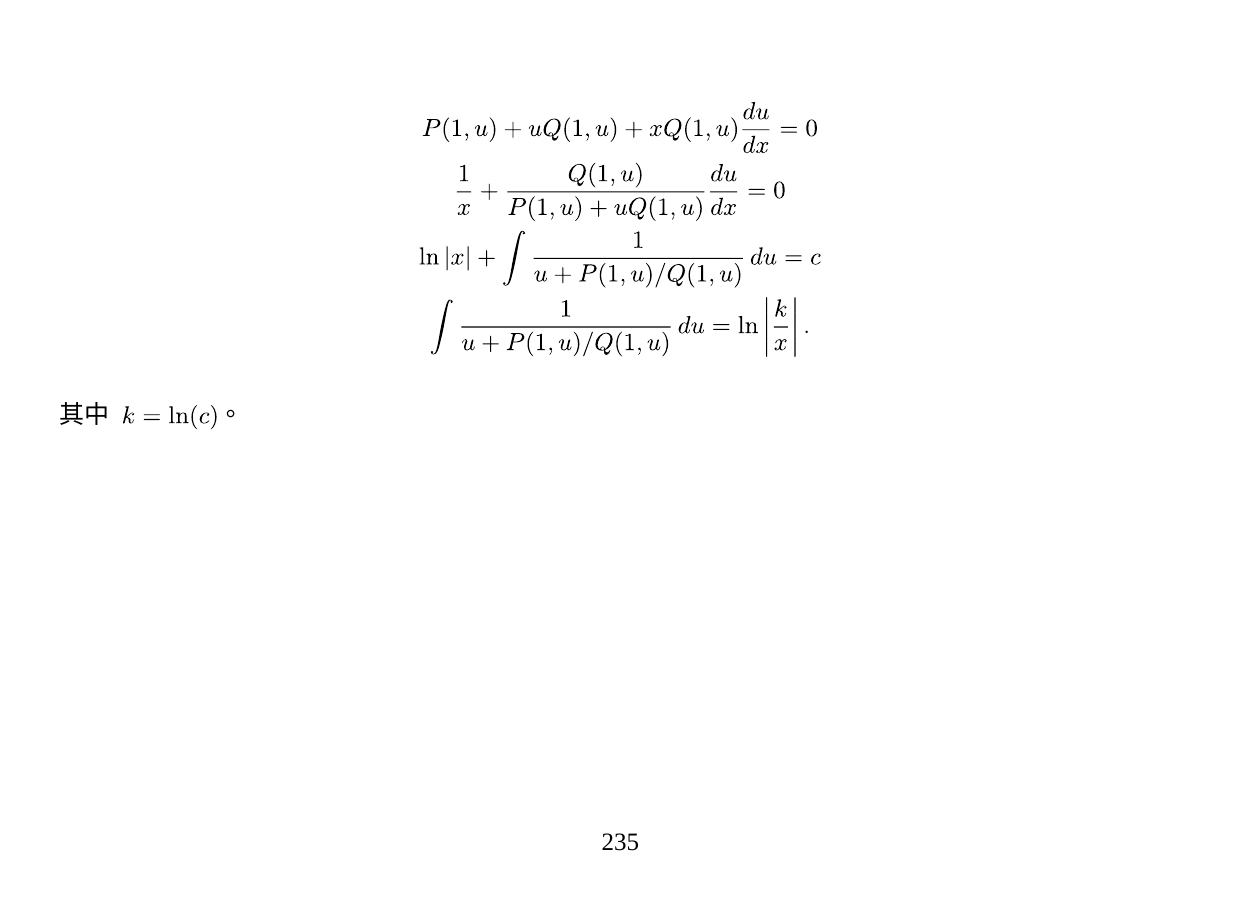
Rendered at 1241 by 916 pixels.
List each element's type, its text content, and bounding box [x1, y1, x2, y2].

text 其中 。 [59, 395, 1181, 431]
